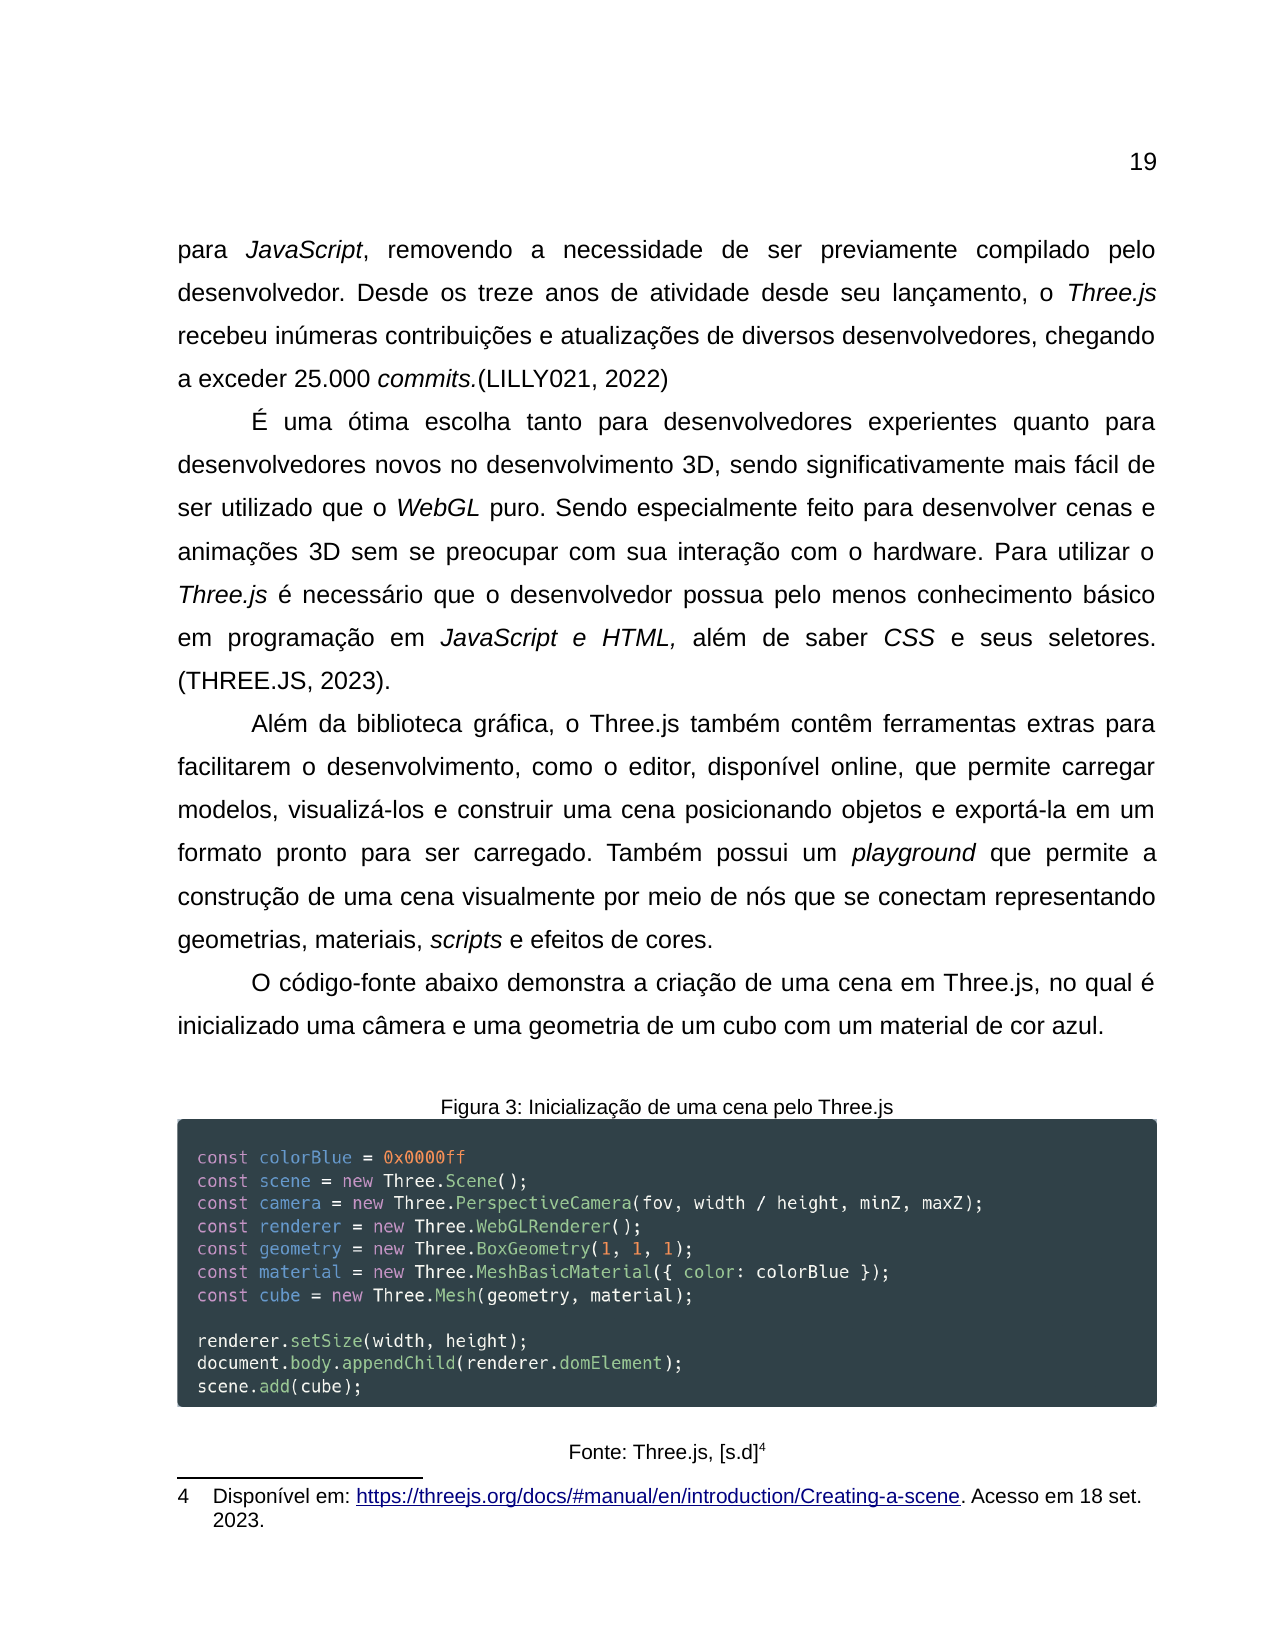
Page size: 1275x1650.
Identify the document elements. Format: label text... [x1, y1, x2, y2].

text O código-fonte abaixo demonstra a criação de uma cena em Three.js, no qual é inicializado uma câmera e uma geometria de um cubo com um material de cor azul. [177, 968, 1157, 1040]
text Além da biblioteca gráfica, o Three.js também contêm ferramentas extras para facilitarem o desenvolvimento, como o editor, disponível online, que permite carregar modelos, visualizá-los e construir uma cena posicionando objetos e exportá-la em um formato pronto para ser carregado. Também possui um playground que permite a construção de uma cena visualmente por meio de nós que se conectam representando geometrias, materiais, scripts e efeitos de cores. [177, 709, 1157, 953]
text Disponível em: https://threejs.org/docs/#manual/en/introduction/Creating-a-scene. Acesso em 18 set. 2023. [177, 1484, 1157, 1532]
text É uma ótima escolha tanto para desenvolvedores experientes quanto para desenvolvedores novos no desenvolvimento 3D, sendo significativamente mais fácil de ser utilizado que o WebGL puro. Sendo especialmente feito para desenvolver cenas e animações 3D sem se preocupar com sua interação com o hardware. Para utilizar o Three.js é necessário que o desenvolvedor possua pelo menos conhecimento básico em programação em JavaScript e HTML, além de saber CSS e seus seletores. (THREE.JS, 2023). [177, 407, 1157, 695]
text Figura 3: Inicialização de uma cena pelo Three.js [177, 1095, 1157, 1119]
text para JavaScript, removendo a necessidade de ser previamente compilado pelo desenvolvedor. Desde os treze anos de atividade desde seu lançamento, o Three.js recebeu inúmeras contribuições e atualizações de diversos desenvolvedores, chegando a exceder 25.000 commits.(LILLY021, 2022) [177, 235, 1157, 393]
picture [177, 1119, 1157, 1407]
text Fonte: Three.js, [s.d] [177, 1440, 1157, 1464]
